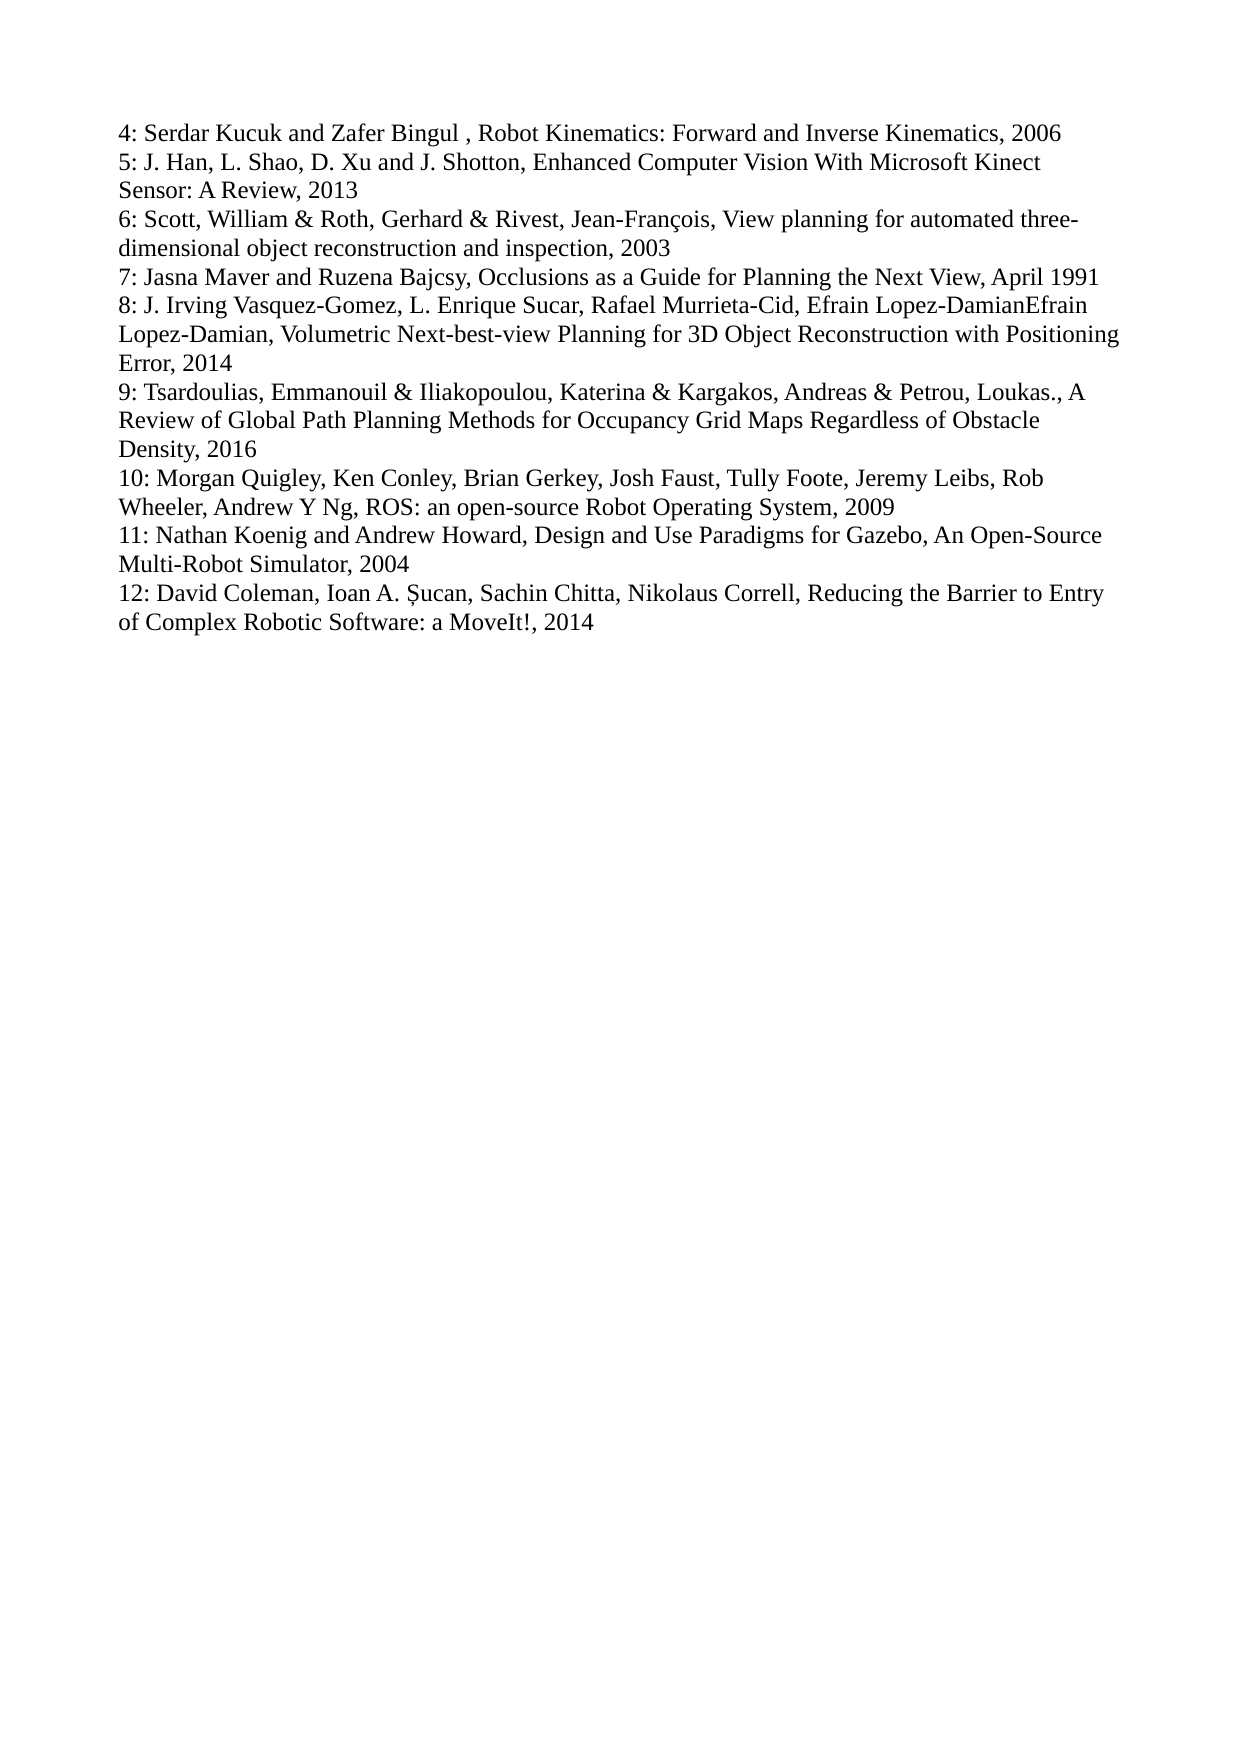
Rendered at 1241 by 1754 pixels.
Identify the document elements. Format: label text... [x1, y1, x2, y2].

text 10: Morgan Quigley, Ken Conley, Brian Gerkey, Josh Faust, Tully Foote, Jeremy Leibs, Rob Wheeler, Andrew Y Ng, ROS: an open-source Robot Operating System, 2009 [118, 463, 1122, 521]
text 5: J. Han, L. Shao, D. Xu and J. Shotton, Enhanced Computer Vision With Microsoft Kinect Sensor: A Review, 2013 [118, 147, 1122, 204]
text 4: Serdar Kucuk and Zafer Bingul , Robot Kinematics: Forward and Inverse Kinematics, 2006 [118, 118, 1122, 147]
text 6: Scott, William & Roth, Gerhard & Rivest, Jean-François, View planning for automated three-dimensional object reconstruction and inspection, 2003 [118, 204, 1122, 262]
text 9: Tsardoulias, Emmanouil & Iliakopoulou, Katerina & Kargakos, Andreas & Petrou, Loukas., A Review of Global Path Planning Methods for Occupancy Grid Maps Regardless of Obstacle Density, 2016 [118, 377, 1122, 463]
text 8: J. Irving Vasquez-Gomez, L. Enrique Sucar, Rafael Murrieta-Cid, Efrain Lopez-DamianEfrain Lopez-Damian, Volumetric Next-best-view Planning for 3D Object Reconstruction with Positioning Error, 2014 [118, 291, 1122, 377]
text 11: Nathan Koenig and Andrew Howard, Design and Use Paradigms for Gazebo, An Open-Source Multi-Robot Simulator, 2004 [118, 521, 1122, 578]
text 12: David Coleman, Ioan A. Șucan, Sachin Chitta, Nikolaus Correll, Reducing the Barrier to Entry of Complex Robotic Software: a MoveIt!, 2014 [118, 578, 1122, 636]
text 7: Jasna Maver and Ruzena Bajcsy, Occlusions as a Guide for Planning the Next View, April 1991 [118, 262, 1122, 291]
